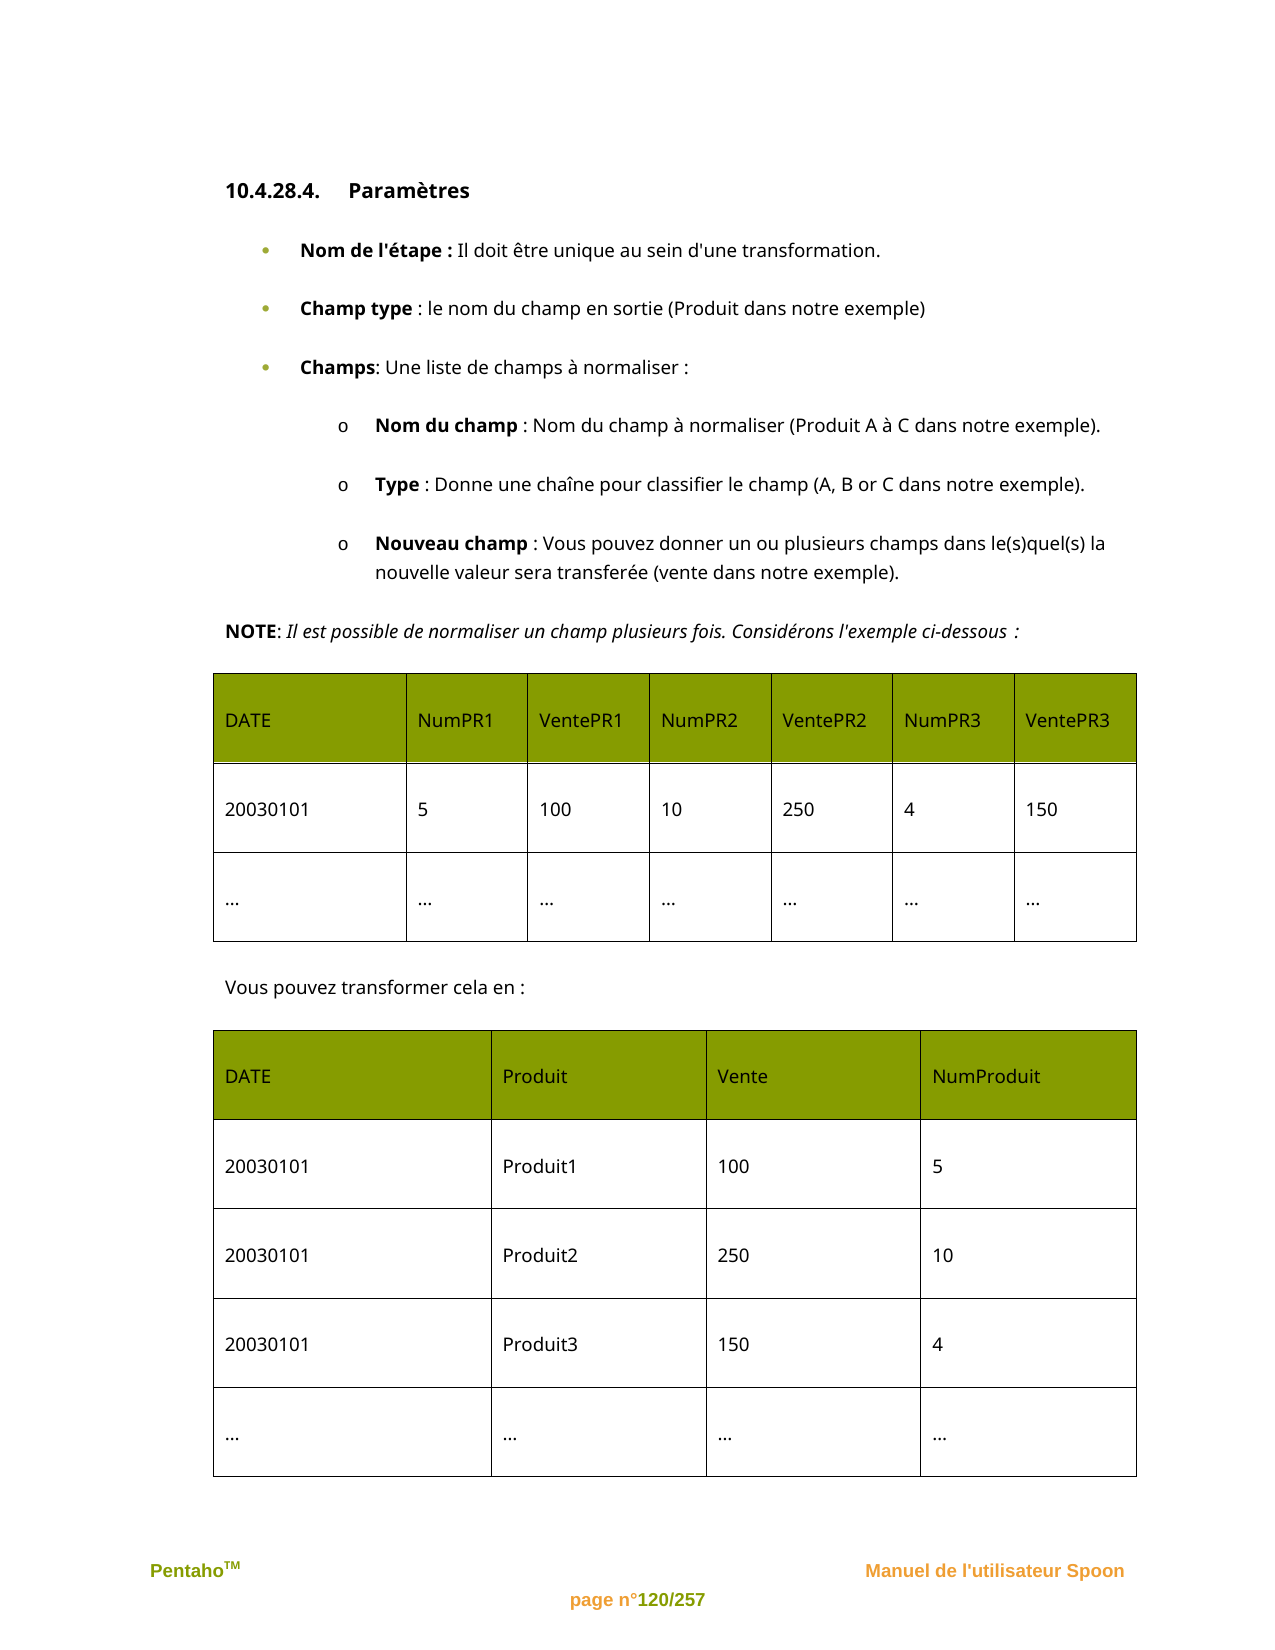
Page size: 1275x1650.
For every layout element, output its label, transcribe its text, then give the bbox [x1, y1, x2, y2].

table_header VentePR3 [1015, 674, 1136, 762]
table_cell 20030101 [214, 1120, 491, 1208]
table_cell … [407, 853, 527, 941]
table_cell 4 [921, 1299, 1136, 1387]
table_cell Produit2 [492, 1209, 706, 1297]
table_cell 5 [921, 1120, 1136, 1208]
table_cell Produit3 [492, 1299, 706, 1387]
table_cell … [528, 853, 649, 941]
table_header DATE [214, 1031, 491, 1119]
table_header VentePR2 [772, 674, 892, 762]
table_cell … [707, 1388, 920, 1476]
table_header NumPR2 [650, 674, 771, 762]
list Champ type : le nom du champ en sortie (Produit dans notre exemple) [262, 292, 1125, 321]
subtitle Paramètres [225, 175, 1125, 204]
table_cell 10 [921, 1209, 1136, 1297]
table_cell 5 [407, 764, 527, 852]
table_cell 100 [707, 1120, 920, 1208]
table_cell … [650, 853, 771, 941]
table_cell 250 [772, 764, 892, 852]
table_cell 250 [707, 1209, 920, 1297]
table_cell … [1015, 853, 1136, 941]
table_cell 150 [707, 1299, 920, 1387]
table_cell 4 [893, 764, 1014, 852]
text Vous pouvez transformer cela en : [225, 971, 1125, 1001]
table_header Vente [707, 1031, 920, 1119]
table_header NumPR3 [893, 674, 1014, 762]
list Champs: Une liste de champs à normaliser : [262, 351, 1125, 380]
table_cell … [214, 853, 406, 941]
table_cell 100 [528, 764, 649, 852]
table_cell … [772, 853, 892, 941]
table_cell … [214, 1388, 491, 1476]
list Type : Donne une chaîne pour classifier le champ (A, B or C dans notre exemple). [337, 468, 1125, 497]
table_header Produit [492, 1031, 706, 1119]
table_cell … [921, 1388, 1136, 1476]
table_cell … [492, 1388, 706, 1476]
text NOTE: Il est possible de normaliser un champ plusieurs fois. Considérons l'exemple ci-dessous : [225, 615, 1125, 644]
table_header DATE [214, 674, 406, 762]
table_cell 20030101 [214, 1209, 491, 1297]
table_header NumProduit [921, 1031, 1136, 1119]
table_cell 20030101 [214, 1299, 491, 1387]
table_cell 10 [650, 764, 771, 852]
table_cell 150 [1015, 764, 1136, 852]
table_header VentePR1 [528, 674, 649, 762]
table_cell … [893, 853, 1014, 941]
list Nom du champ : Nom du champ à normaliser (Produit A à C dans notre exemple). [337, 409, 1125, 439]
table_cell Produit1 [492, 1120, 706, 1208]
list Nom de l'étape : Il doit être unique au sein d'une transformation. [262, 234, 1125, 263]
table_header NumPR1 [407, 674, 527, 762]
list Nouveau champ : Vous pouvez donner un ou plusieurs champs dans le(s)quel(s) la nouvelle valeur sera transferée (vente dans notre exemple). [337, 527, 1125, 585]
table_cell 20030101 [214, 764, 406, 852]
